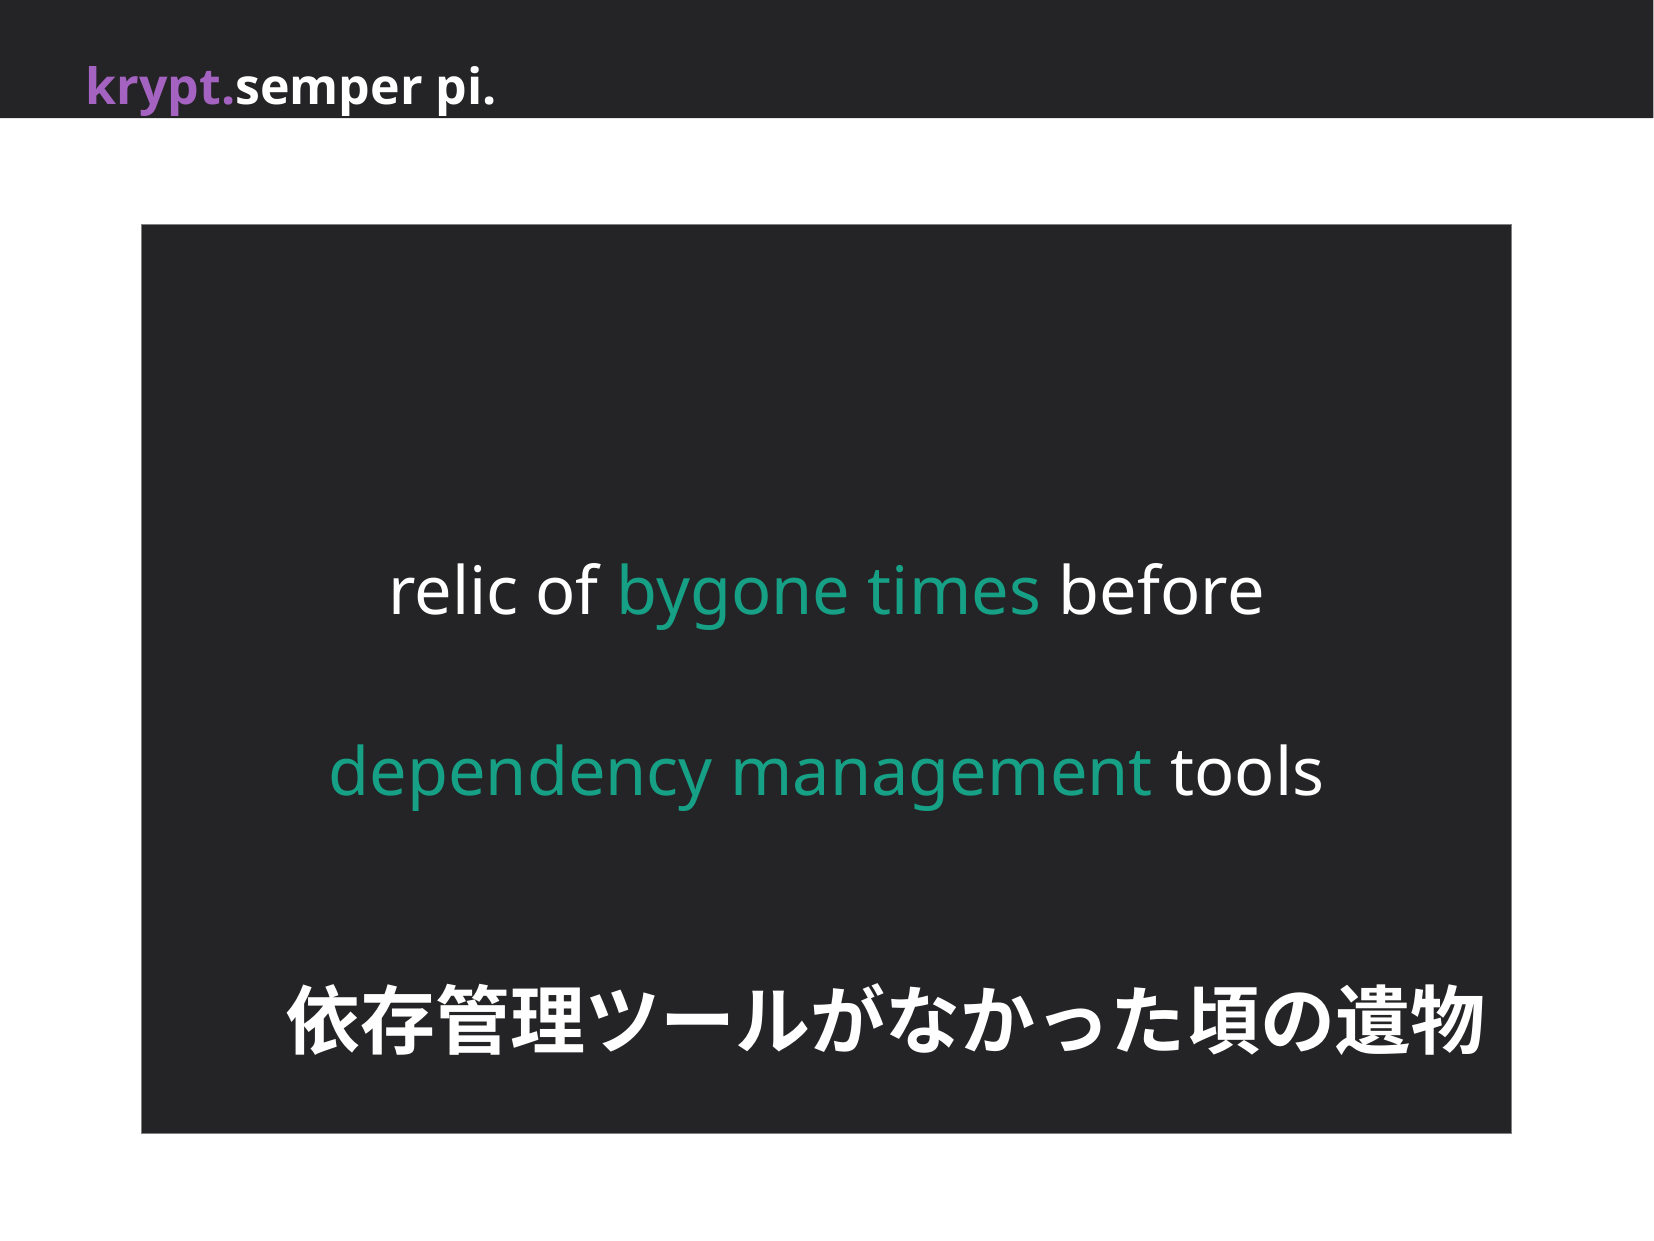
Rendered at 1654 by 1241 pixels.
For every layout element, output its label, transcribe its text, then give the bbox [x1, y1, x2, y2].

text_box 依存管理ツールがなかった頃の遺物 [153, 909, 1501, 1123]
text_box relic of bygone times before dependency management tools [141, 224, 1512, 1134]
text_box [0, 0, 1654, 119]
text_box krypt.semper pi. [70, 43, 544, 119]
